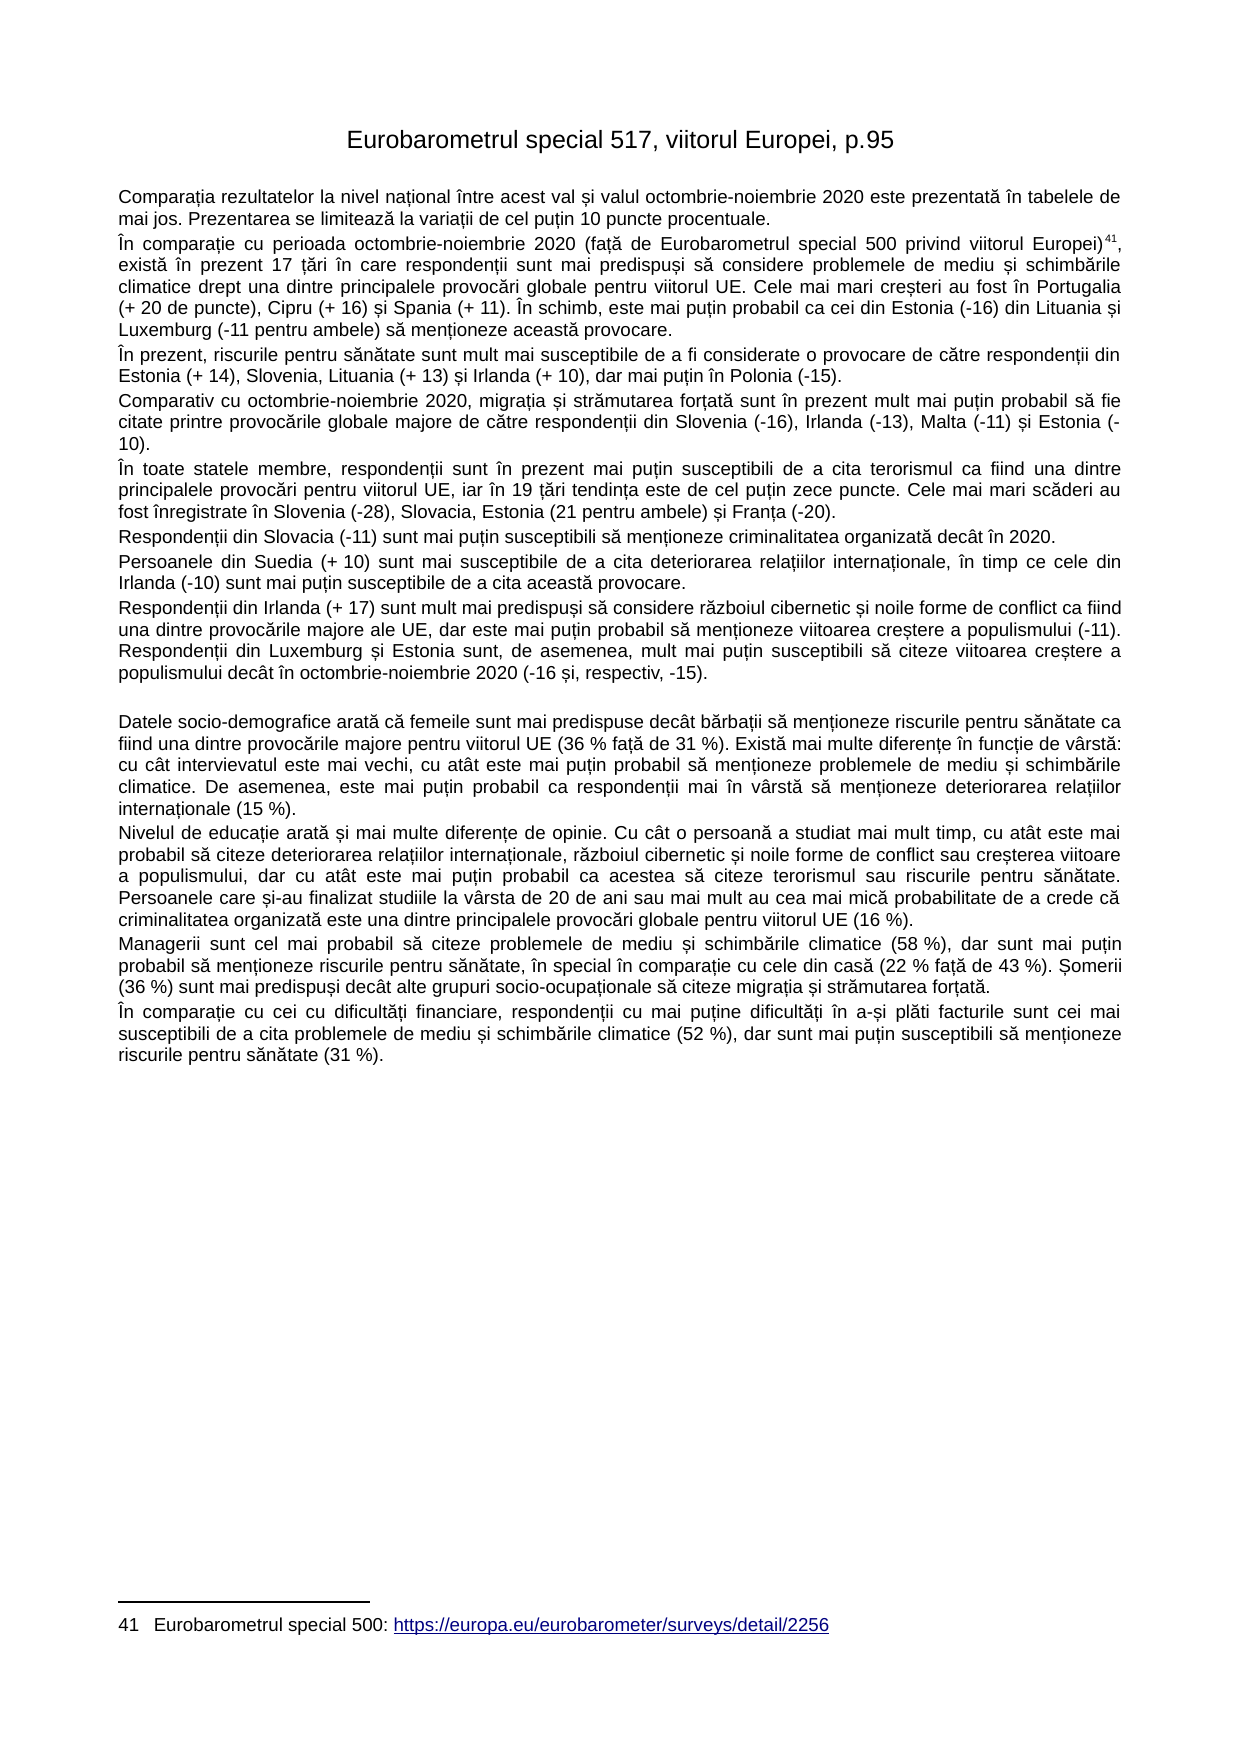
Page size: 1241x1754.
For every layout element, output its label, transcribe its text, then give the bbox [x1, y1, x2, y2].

text Respondenții din Irlanda (+ 17) sunt mult mai predispuși să considere războiul cibernetic și noile forme de conflict ca fiind una dintre provocările majore ale UE, dar este mai puțin probabil să menționeze viitoarea creștere a populismului (-11). Respondenții din Luxemburg și Estonia sunt, de asemenea, mult mai puțin susceptibili să citeze viitoarea creștere a populismului decât în octombrie-noiembrie 2020 (-16 și, respectiv, -15). [118, 597, 1122, 683]
text Respondenții din Slovacia (-11) sunt mai puțin susceptibili să menționeze criminalitatea organizată decât în 2020. [118, 526, 1122, 547]
text În comparație cu perioada octombrie-noiembrie 2020 (față de Eurobarometrul special 500 privind viitorul Europei), există în prezent 17 țări în care respondenții sunt mai predispuși să considere problemele de mediu și schimbările climatice drept una dintre principalele provocări globale pentru viitorul UE. Cele mai mari creșteri au fost în Portugalia (+ 20 de puncte), Cipru (+ 16) și Spania (+ 11). În schimb, este mai puțin probabil ca cei din Estonia (-16) din Lituania și Luxemburg (-11 pentru ambele) să menționeze această provocare. [118, 232, 1122, 340]
text Nivelul de educație arată și mai multe diferențe de opinie. Cu cât o persoană a studiat mai mult timp, cu atât este mai probabil să citeze deteriorarea relațiilor internaționale, războiul cibernetic și noile forme de conflict sau creșterea viitoare a populismului, dar cu atât este mai puțin probabil ca acestea să citeze terorismul sau riscurile pentru sănătate. Persoanele care și-au finalizat studiile la vârsta de 20 de ani sau mai mult au cea mai mică probabilitate de a crede că criminalitatea organizată este una dintre principalele provocări globale pentru viitorul UE (16 %). [118, 822, 1122, 930]
text Managerii sunt cel mai probabil să citeze problemele de mediu și schimbările climatice (58 %), dar sunt mai puțin probabil să menționeze riscurile pentru sănătate, în special în comparație cu cele din casă (22 % față de 43 %). Șomerii (36 %) sunt mai predispuși decât alte grupuri socio-ocupaționale să citeze migrația și strămutarea forțată. [118, 933, 1122, 998]
text Eurobarometrul special 500: https://europa.eu/eurobarometer/surveys/detail/2256 [118, 1614, 1122, 1636]
text Persoanele din Suedia (+ 10) sunt mai susceptibile de a cita deteriorarea relațiilor internaționale, în timp ce cele din Irlanda (-10) sunt mai puțin susceptibile de a cita această provocare. [118, 550, 1122, 593]
text În comparație cu cei cu dificultăți financiare, respondenții cu mai puține dificultăți în a-și plăti facturile sunt cei mai susceptibili de a cita problemele de mediu și schimbările climatice (52 %), dar sunt mai puțin susceptibili să menționeze riscurile pentru sănătate (31 %). [118, 1001, 1122, 1066]
text Comparația rezultatelor la nivel național între acest val și valul octombrie-noiembrie 2020 este prezentată în tabelele de mai jos. Prezentarea se limitează la variații de cel puțin 10 puncte procentuale. [118, 186, 1122, 229]
text Comparativ cu octombrie-noiembrie 2020, migrația și strămutarea forțată sunt în prezent mult mai puțin probabil să fie citate printre provocările globale majore de către respondenții din Slovenia (-16), Irlanda (-13), Malta (-11) și Estonia (-10). [118, 390, 1122, 454]
text În prezent, riscurile pentru sănătate sunt mult mai susceptibile de a fi considerate o provocare de către respondenții din Estonia (+ 14), Slovenia, Lituania (+ 13) și Irlanda (+ 10), dar mai puțin în Polonia (-15). [118, 343, 1122, 387]
text Datele socio-demografice arată că femeile sunt mai predispuse decât bărbații să menționeze riscurile pentru sănătate ca fiind una dintre provocările majore pentru viitorul UE (36 % față de 31 %). Există mai multe diferențe în funcție de vârstă: cu cât intervievatul este mai vechi, cu atât este mai puțin probabil să menționeze problemele de mediu și schimbările climatice. De asemenea, este mai puțin probabil ca respondenții mai în vârstă să menționeze deteriorarea relațiilor internaționale (15 %). [118, 711, 1122, 819]
text În toate statele membre, respondenții sunt în prezent mai puțin susceptibili de a cita terorismul ca fiind una dintre principalele provocări pentru viitorul UE, iar în 19 țări tendința este de cel puțin zece puncte. Cele mai mari scăderi au fost înregistrate în Slovenia (-28), Slovacia, Estonia (21 pentru ambele) și Franța (-20). [118, 458, 1122, 522]
